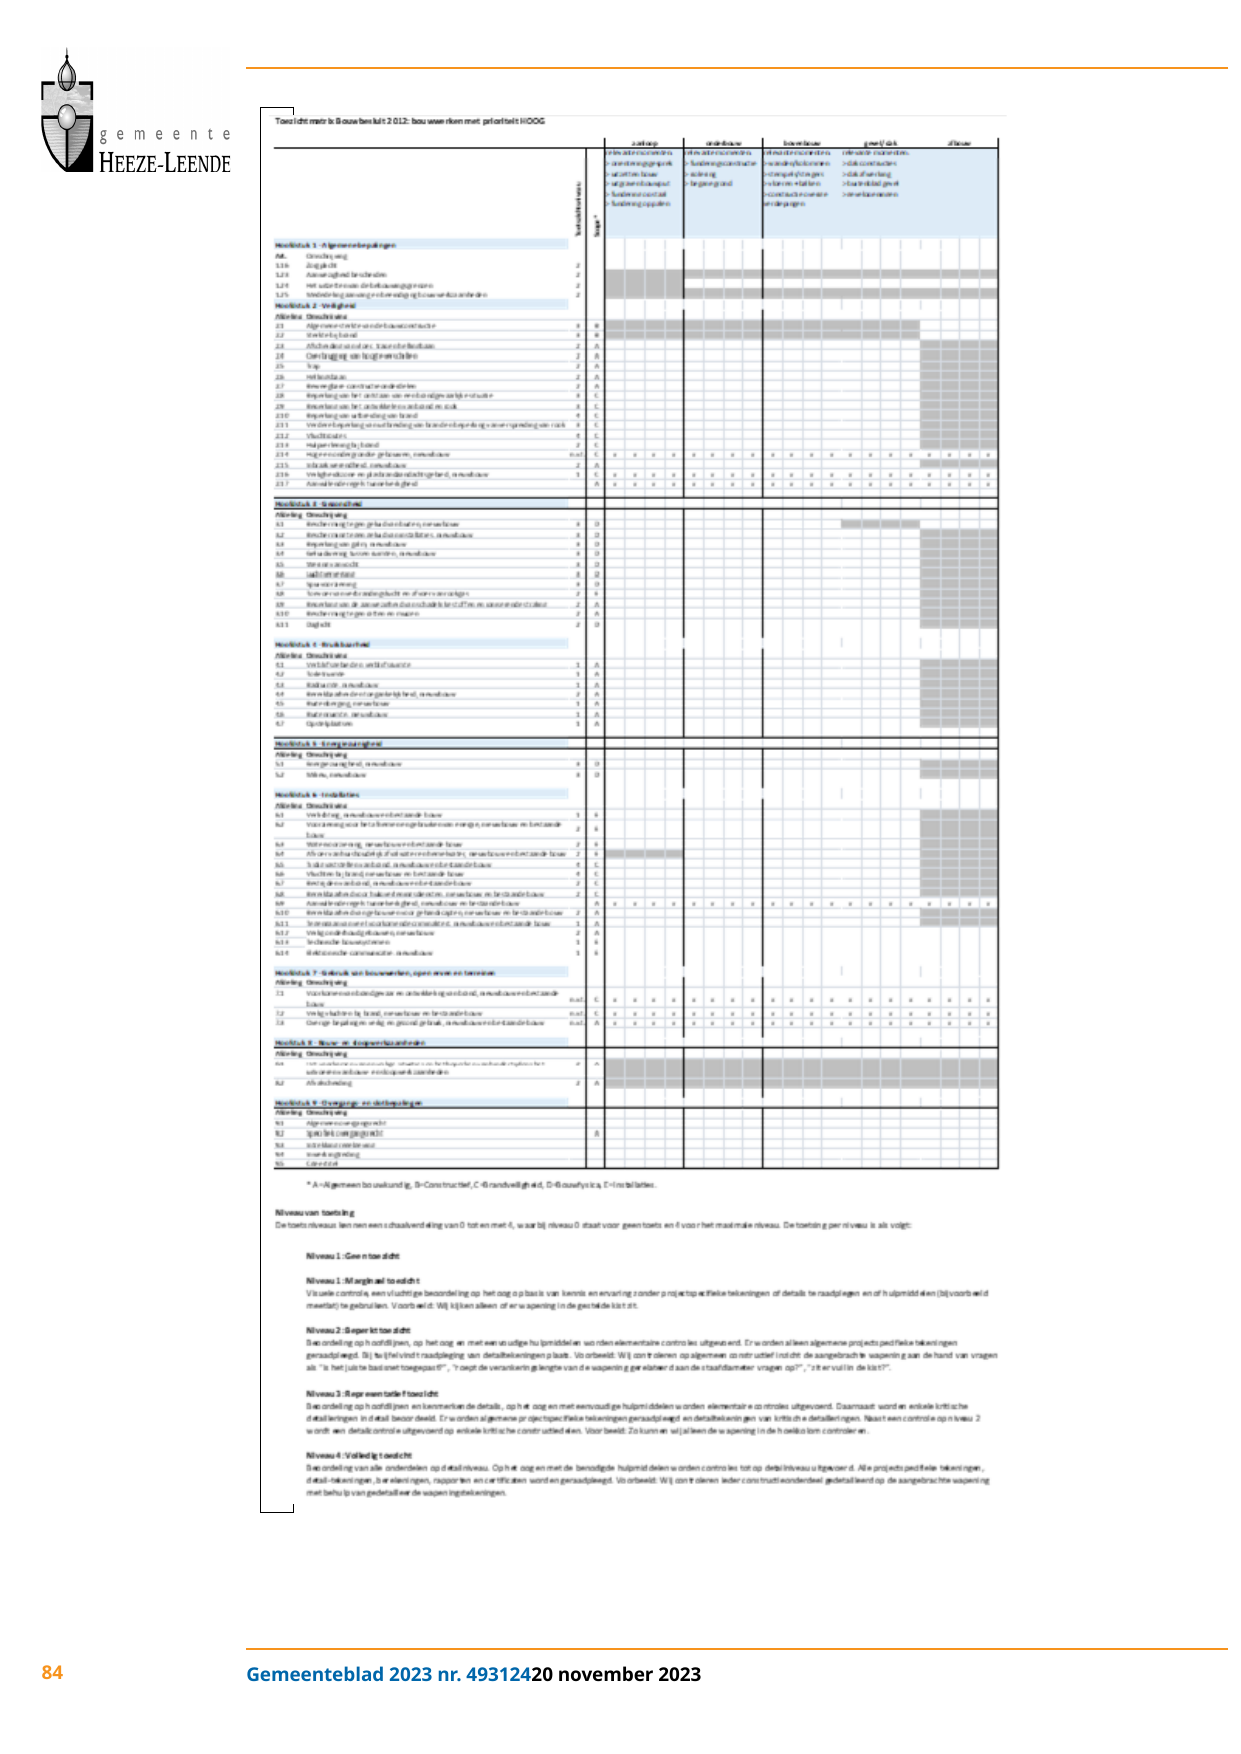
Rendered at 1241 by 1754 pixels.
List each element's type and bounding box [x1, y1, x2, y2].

picture [268, 115, 1007, 1504]
picture [41, 47, 231, 172]
